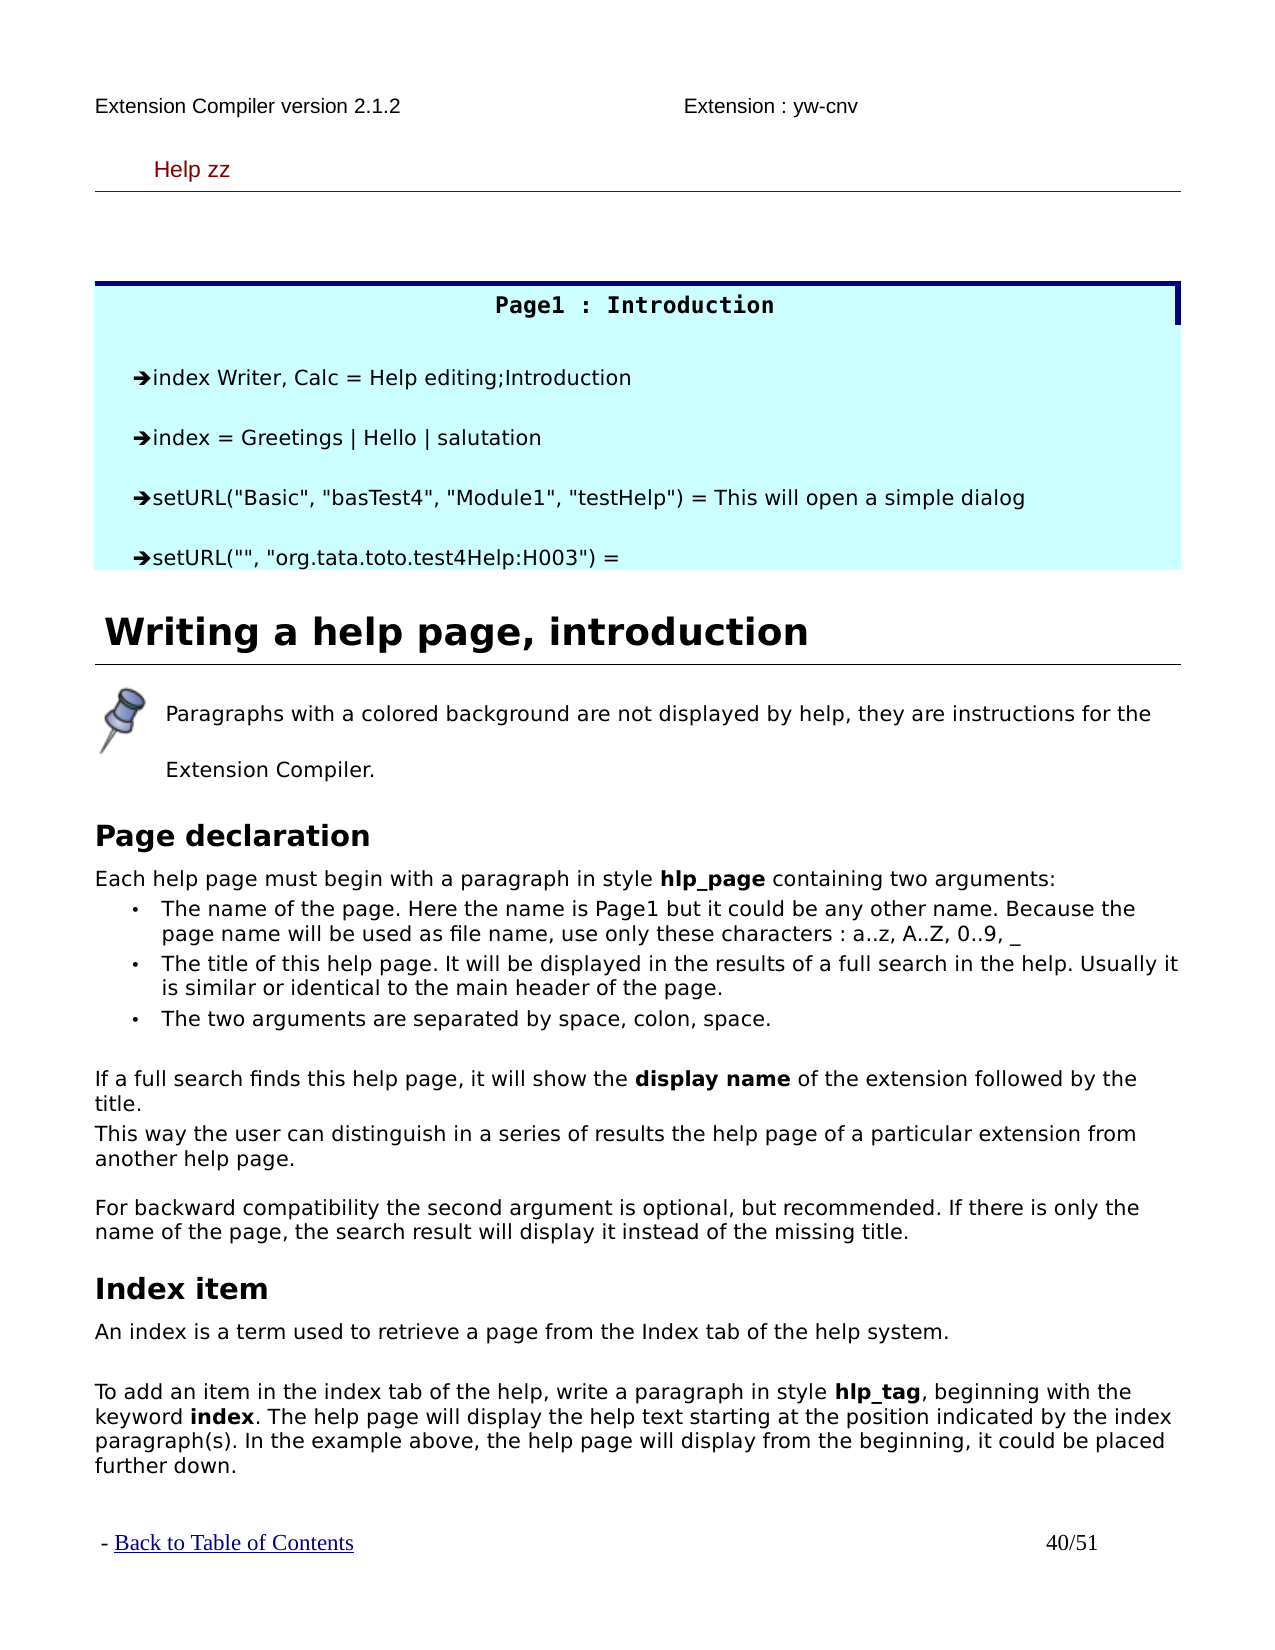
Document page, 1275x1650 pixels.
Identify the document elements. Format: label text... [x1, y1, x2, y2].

picture [95, 686, 151, 757]
list setURL("", "org.tata.toto.test4Help:H003") = [94, 546, 1181, 570]
list index Writer, Calc = Help editing;Introduction [94, 366, 1181, 391]
list The two arguments are separated by space, colon, space. [132, 1007, 1181, 1031]
text Each help page must begin with a paragraph in style hlp_page containing two arguments: [94, 867, 1181, 891]
text Writing a help page, introduction [94, 601, 1181, 664]
text Help zz [94, 147, 1181, 192]
list Paragraphs with a colored background are not displayed by help, they are instructions for the Extension Compiler. [94, 685, 1181, 783]
text To add an item in the index tab of the help, write a paragraph in style hlp_tag, beginning with the keyword index. The help page will display the help text starting at the position indicated by the index paragraph(s). In the example above, the help page will display from the beginning, it could be placed further down. [94, 1380, 1181, 1478]
text If a full search finds this help page, it will show the display name of the extension followed by the title. [94, 1067, 1181, 1116]
text Index item [94, 1272, 1181, 1306]
list index = Greetings | Hello | salutation [94, 426, 1181, 451]
text Page1 : Introduction [94, 282, 1175, 325]
list setURL("Basic", "basTest4", "Module1", "testHelp") = This will open a simple dialog [94, 486, 1181, 510]
text Page declaration [94, 819, 1181, 853]
text An index is a term used to retrieve a page from the Index tab of the help system. [94, 1319, 1181, 1344]
list The title of this help page. It will be displayed in the results of a full search in the help. Usually it is similar or identical to the main header of the page. [132, 952, 1181, 1001]
list The name of the page. Here the name is Page1 but it could be any other name. Because the page name will be used as file name, use only these characters : a..z, A..Z, 0..9, _ [132, 897, 1181, 946]
text This way the user can distinguish in a series of results the help page of a particular extension from another help page. For backward compatibility the second argument is optional, but recommended. If there is only the name of the page, the search result will display it instead of the missing title. [94, 1122, 1181, 1244]
